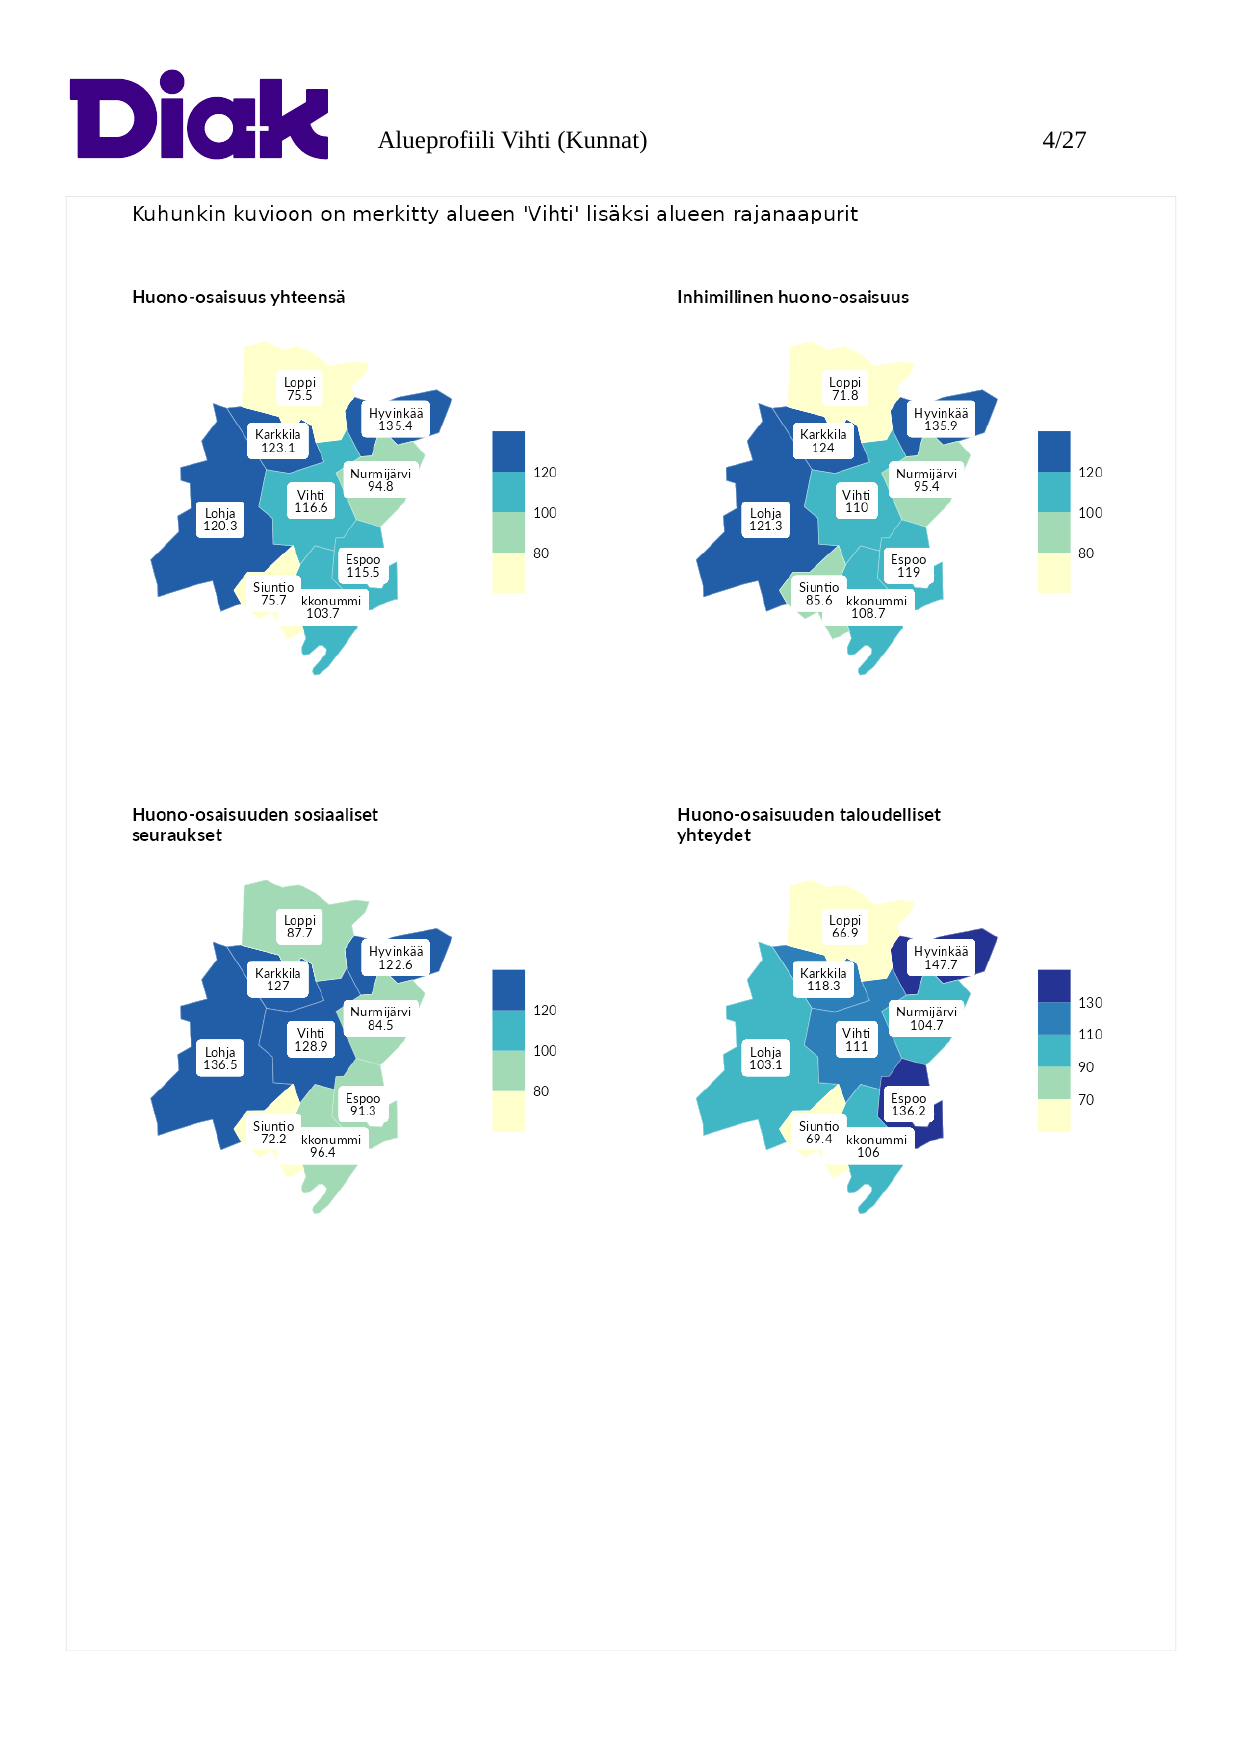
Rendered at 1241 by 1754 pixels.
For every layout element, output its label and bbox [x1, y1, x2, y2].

picture [61, 196, 1179, 1651]
